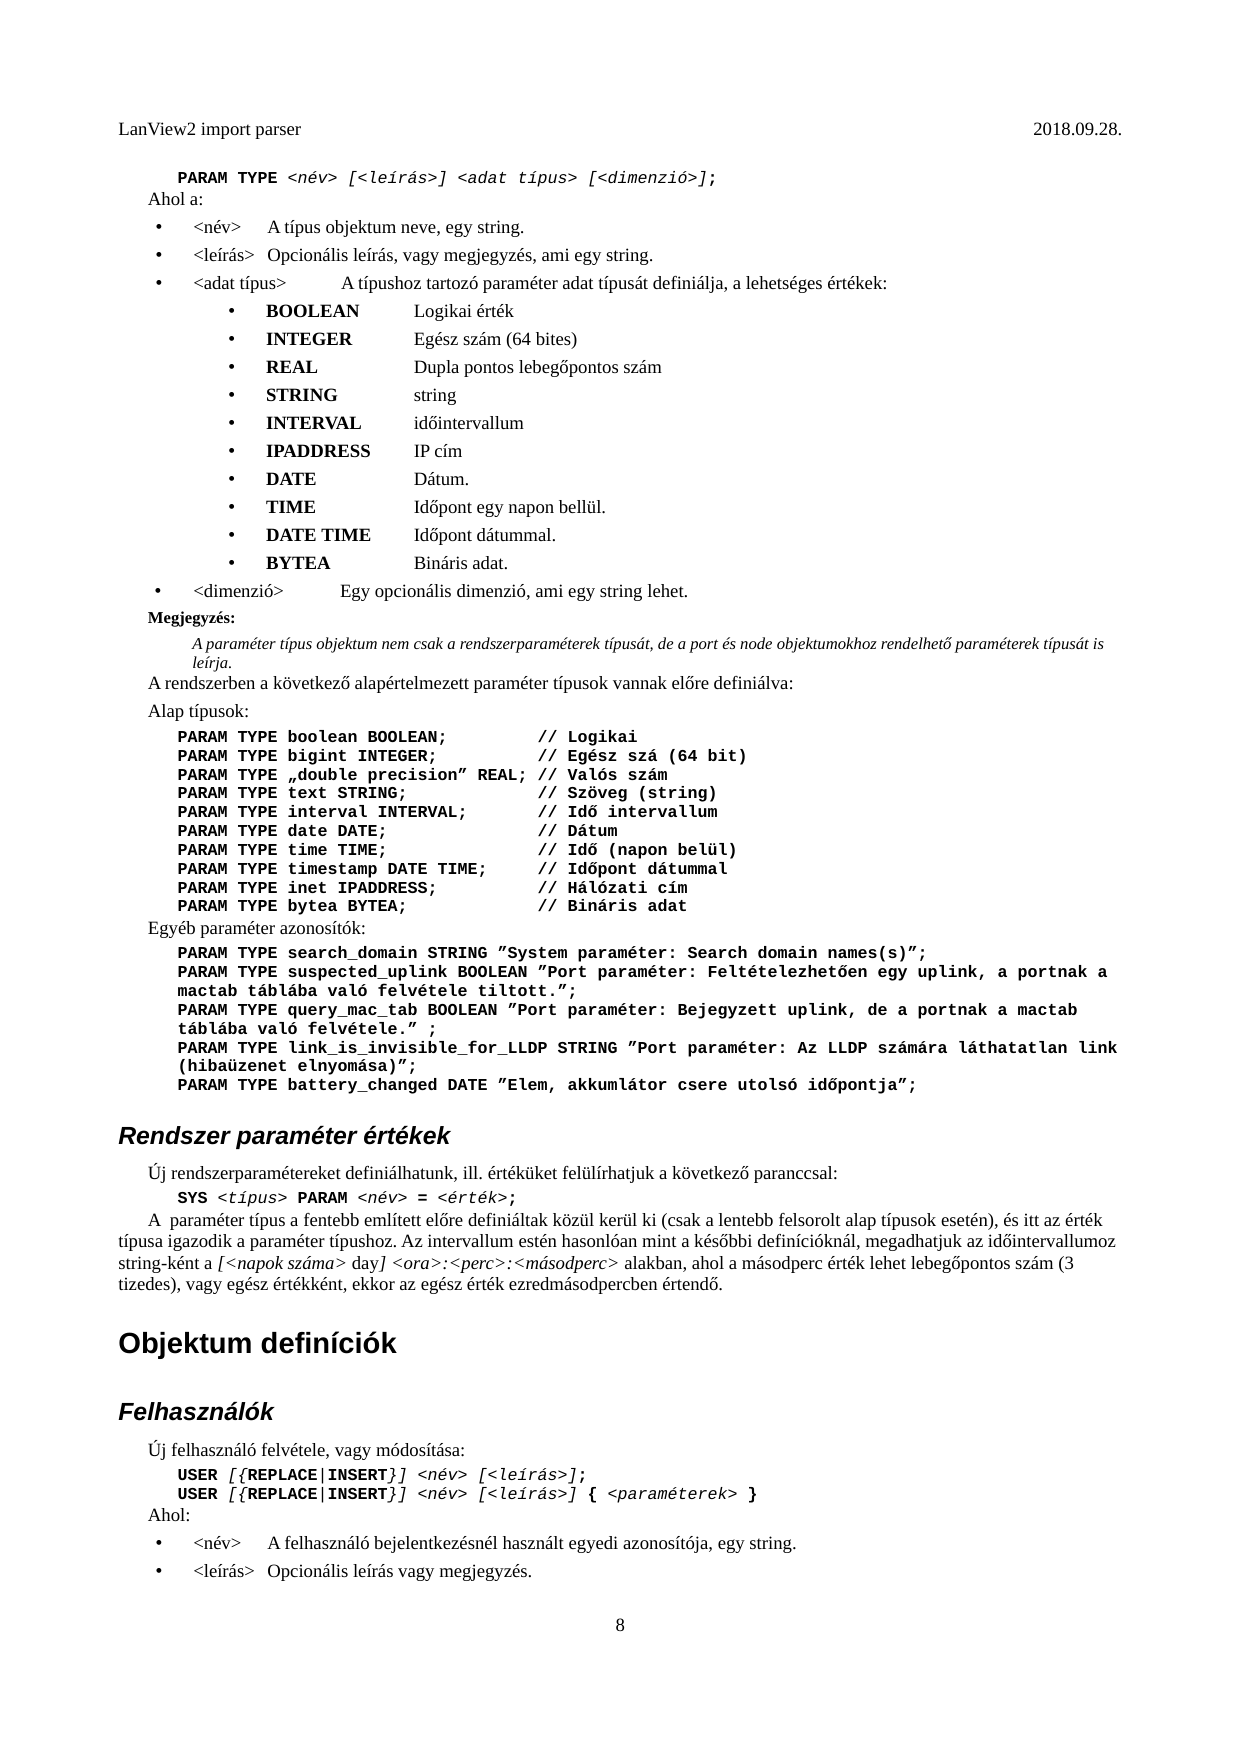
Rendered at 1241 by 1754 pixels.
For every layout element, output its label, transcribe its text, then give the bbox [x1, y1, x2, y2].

list DATE TIME Időpont dátummal. [228, 524, 1122, 546]
list ­REAL Dupla pontos lebegőpontos szám [228, 356, 1122, 378]
list <leírás> Opcionális leírás vagy megjegyzés. [156, 1560, 1122, 1582]
text A paraméter típus a fentebb említett előre definiáltak közül kerül ki (csak a lentebb felsorolt alap típusok esetén), és itt az érték típusa igazodik a paraméter típushoz. Az intervallum estén hasonlóan mint a későbbi definícióknál, megadhatjuk az időintervallumoz string-ként a [<napok száma> day] <ora>:<perc>:<másodperc> alakban, ahol a másodperc érték lehet lebegőpontos szám (3 tizedes), vagy egész értékként, ekkor az egész érték ezredmásodpercben értendő. [118, 1209, 1122, 1295]
text PARAM TYPE query_mac_tab BOOLEAN ”Port paraméter: Bejegyzett uplink, de a portnak a mactab táblába való felvétele.” ; [177, 1001, 1122, 1039]
text Megjegyzés: [118, 608, 1122, 627]
text Alap típusok: [118, 700, 1122, 722]
text USER [{REPLACE|INSERT}] <név> [<leírás>] { <paraméterek> } [177, 1485, 1122, 1504]
list <adat típus> A típushoz tartozó paraméter adat típusát definiálja, a lehetséges értékek: [156, 272, 1122, 294]
text Ahol: [118, 1504, 1122, 1526]
text PARAM TYPE „double precision” REAL; // Valós szám [177, 766, 1122, 785]
subtitle Objektum definíciók [118, 1326, 1122, 1360]
text PARAM TYPE bigint INTEGER; // Egész szá (64 bit) [177, 747, 1122, 766]
text A paraméter típus objektum nem csak a rendszerparaméterek típusát, de a port és node objektumokhoz rendelhető paraméterek típusát is leírja. [192, 634, 1122, 672]
text Ahol a: [118, 188, 1122, 209]
text PARAM TYPE date DATE; // Dátum [177, 823, 1122, 841]
text PARAM TYPE interval INTERVAL; // Idő intervallum [177, 804, 1122, 823]
list <név> A felhasználó bejelentkezésnél használt egyedi azonosítója, egy string. [156, 1532, 1122, 1554]
list TIME Időpont egy napon bellül. [228, 496, 1122, 518]
text USER [{REPLACE|INSERT}] <név> [<leírás>]; [177, 1466, 1122, 1485]
list INTEGER Egész szám (64 bites) [228, 328, 1122, 350]
list STRING string [228, 384, 1122, 406]
text PARAM TYPE inet IPADDRESS; // Hálózati cím [177, 879, 1122, 898]
subtitle Felhasználók [118, 1397, 1122, 1426]
text PARAM TYPE timestamp DATE TIME; // Időpont dátummal [177, 860, 1122, 879]
list <dimenzió> Egy opcionális dimenzió, ami egy string lehet. [154, 580, 1122, 602]
text Új rendszerparamétereket definiálhatunk, ill. értéküket felülírhatjuk a következő paranccsal: [118, 1162, 1122, 1183]
text PARAM TYPE time TIME; // Idő (napon belül) [177, 841, 1122, 860]
text PARAM TYPE suspected_uplink BOOLEAN ”Port paraméter: Feltételezhetően egy uplink, a portnak a mactab táblába való felvétele tiltott.”; [177, 964, 1122, 1001]
text PARAM TYPE battery_changed DATE ”Elem, akkumlátor csere utolsó időpontja”; [177, 1077, 1122, 1096]
subtitle Rendszer paraméter értékek [118, 1121, 1122, 1149]
text PARAM TYPE text STRING; // Szöveg (string) [177, 785, 1122, 804]
list BYTEA Bináris adat. [228, 552, 1122, 574]
text PARAM TYPE boolean BOOLEAN; // Logikai [177, 728, 1122, 747]
text Egyéb paraméter azonosítók: [118, 917, 1122, 938]
text PARAM TYPE bytea BYTEA; // Bináris adat [177, 898, 1122, 917]
list DATE Dátum. [228, 468, 1122, 490]
list INTERVAL időintervallum [228, 412, 1122, 434]
list <név> A típus objektum neve, egy string. [156, 216, 1122, 238]
text PARAM TYPE link_is_invisible_for_LLDP STRING ”Port paraméter: Az LLDP számára láthatatlan link (hibaüzenet elnyomása)”; [177, 1039, 1122, 1077]
text Új felhasználó felvétele, vagy módosítása: [118, 1438, 1122, 1460]
list <leírás> Opcionális leírás, vagy megjegyzés, ami egy string. [156, 244, 1122, 266]
text SYS <típus> PARAM <név> = <érték>; [177, 1190, 1122, 1209]
text PARAM TYPE search_domain STRING ”System paraméter: Search domain names(s)”; [177, 945, 1122, 964]
list IPADDRESS IP cím [228, 440, 1122, 462]
list BOOLEAN Logikai érték [228, 300, 1122, 322]
text PARAM TYPE <név> [<leírás>] <adat típus> [<dimenzió>]; [177, 169, 1122, 188]
text A rendszerben a következő alapértelmezett paraméter típusok vannak előre definiálva: [118, 672, 1122, 694]
